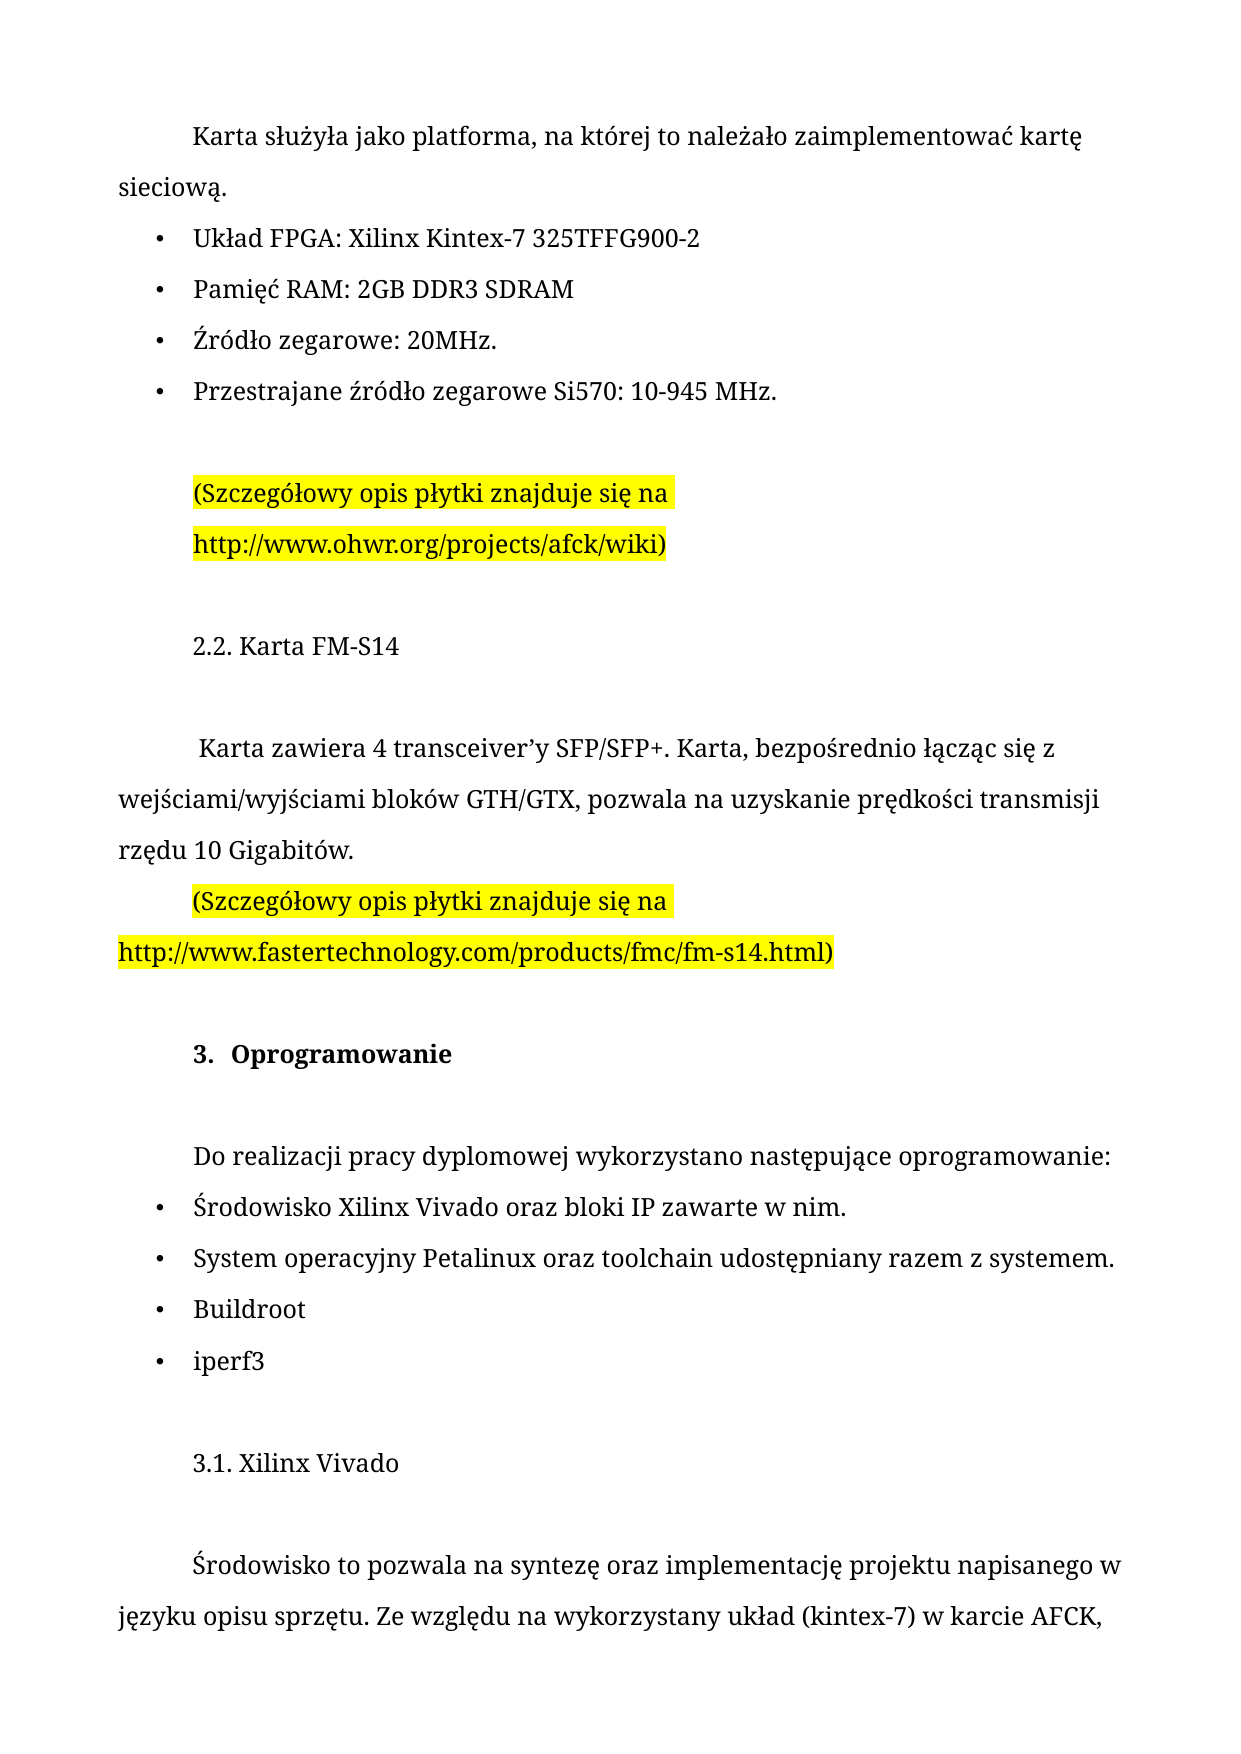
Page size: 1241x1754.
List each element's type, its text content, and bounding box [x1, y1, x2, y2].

list Źródło zegarowe: 20MHz. [156, 322, 1122, 356]
list Oprogramowanie [193, 1037, 1122, 1071]
text 3.1. Xilinx Vivado [118, 1445, 1122, 1479]
text Karta zawiera 4 transceiver’y SFP/SFP+. Karta, bezpośrednio łącząc się z wejściami/wyjściami bloków GTH/GTX, pozwala na uzyskanie prędkości transmisji rzędu 10 Gigabitów. [118, 679, 1122, 867]
list iperf3 [156, 1343, 1122, 1377]
list Pamięć RAM: 2GB DDR3 SDRAM [156, 271, 1122, 305]
list Środowisko Xilinx Vivado oraz bloki IP zawarte w nim. [156, 1190, 1122, 1224]
list Do realizacji pracy dyplomowej wykorzystano następujące oprogramowanie: [156, 1139, 1122, 1173]
text 2.2. Karta FM-S14 [118, 628, 1122, 663]
list (Szczegółowy opis płytki znajduje się na http://www.ohwr.org/projects/afck/wiki) [156, 475, 1122, 561]
text Środowisko to pozwala na syntezę oraz implementację projektu napisanego w języku opisu sprzętu. Ze względu na wykorzystany układ (kintex-7) w karcie AFCK, [118, 1547, 1122, 1632]
text (Szczegółowy opis płytki znajduje się na http://www.fastertechnology.com/products/fmc/fm-s14.html) [118, 884, 1122, 969]
list Układ FPGA: Xilinx Kintex-7 325TFFG900-2 [156, 220, 1122, 254]
list Buildroot [156, 1292, 1122, 1326]
list System operacyjny Petalinux oraz toolchain udostępniany razem z systemem. [156, 1241, 1122, 1275]
text Karta służyła jako platforma, na której to należało zaimplementować kartę sieciową. [118, 118, 1122, 203]
list Przestrajane źródło zegarowe Si570: 10-945 MHz. [156, 373, 1122, 407]
